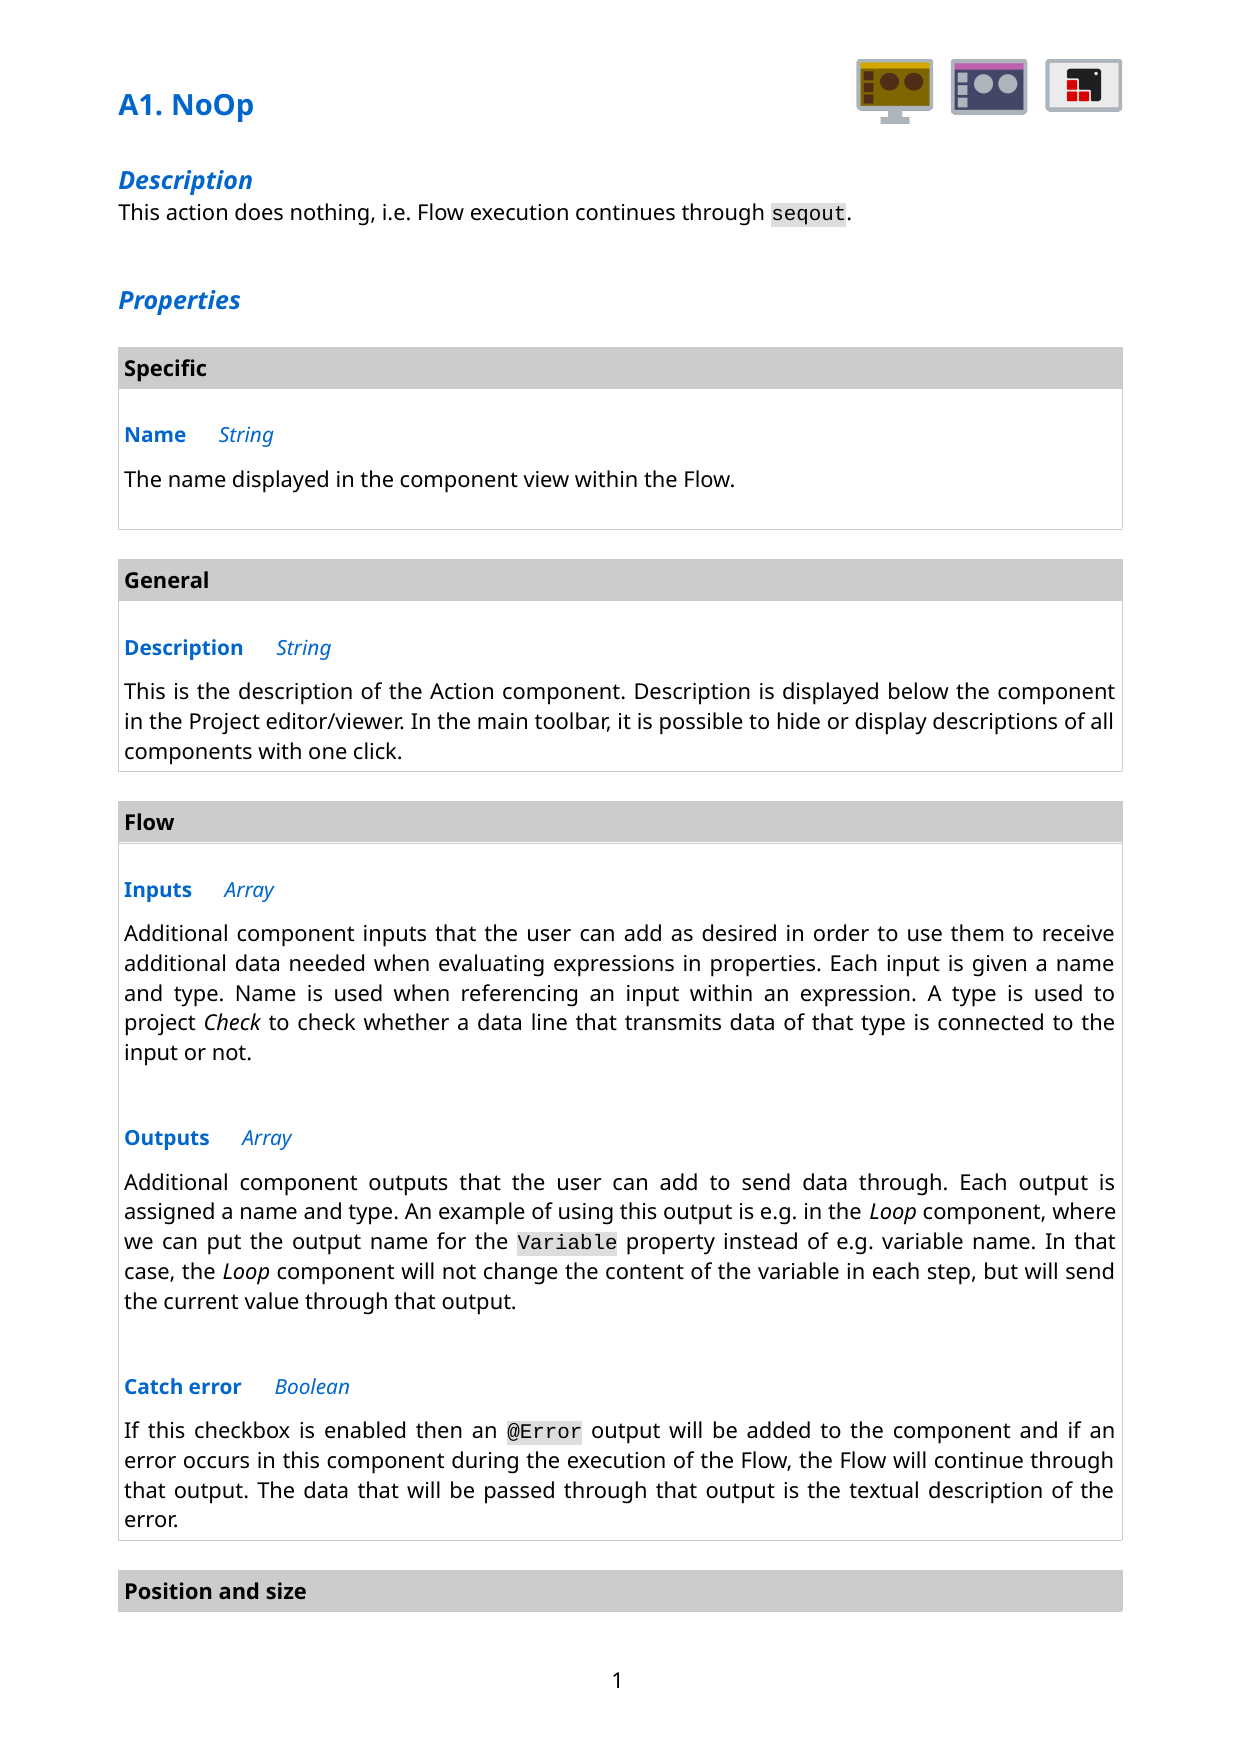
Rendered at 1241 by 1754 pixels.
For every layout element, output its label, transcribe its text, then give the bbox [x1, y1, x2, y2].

table_header Position and size [119, 1571, 1122, 1611]
subtitle Properties [118, 283, 1122, 317]
table_cell Name String The name displayed in the component view within the Flow. [119, 389, 1122, 529]
picture [856, 59, 934, 124]
table_cell Inputs Array Additional component inputs that the user can add as desired in order to use them to receive additional data needed when evaluating expressions in properties. Each input is given a name and type. Name is used when referencing an input within an expression. A type is used to project Check to check whether a data line that transmits data of that type is connected to the input or not. Outputs Array Additional component outputs that the user can add to send data through. Each output is assigned a name and type. An example of using this output is e.g. in the Loop component, where we can put the output name for the Variable property instead of e.g. variable name. In that case, the Loop component will not change the content of the variable in each step, but will send the current value through that output. Catch error Boolean If this checkbox is enabled then an @Error output will be added to the component and if an error occurs in this component during the execution of the Flow, the Flow will continue through that output. The data that will be passed through that output is the textual description of the error. [119, 844, 1122, 1540]
picture [950, 59, 1028, 115]
table_header General [119, 560, 1122, 600]
subtitle Description [118, 163, 1122, 197]
table_cell Description String This is the description of the Action component. Description is displayed below the component in the Project editor/viewer. In the main toolbar, it is possible to hide or display descriptions of all components with one click. [119, 601, 1122, 771]
subtitle [934, 84, 1122, 124]
picture [1045, 59, 1123, 112]
text This action does nothing, i.e. Flow execution continues through seqout. [118, 197, 1122, 227]
table_header Specific [119, 348, 1122, 388]
table_header Flow [119, 802, 1122, 842]
subtitle NoOp [118, 84, 856, 124]
